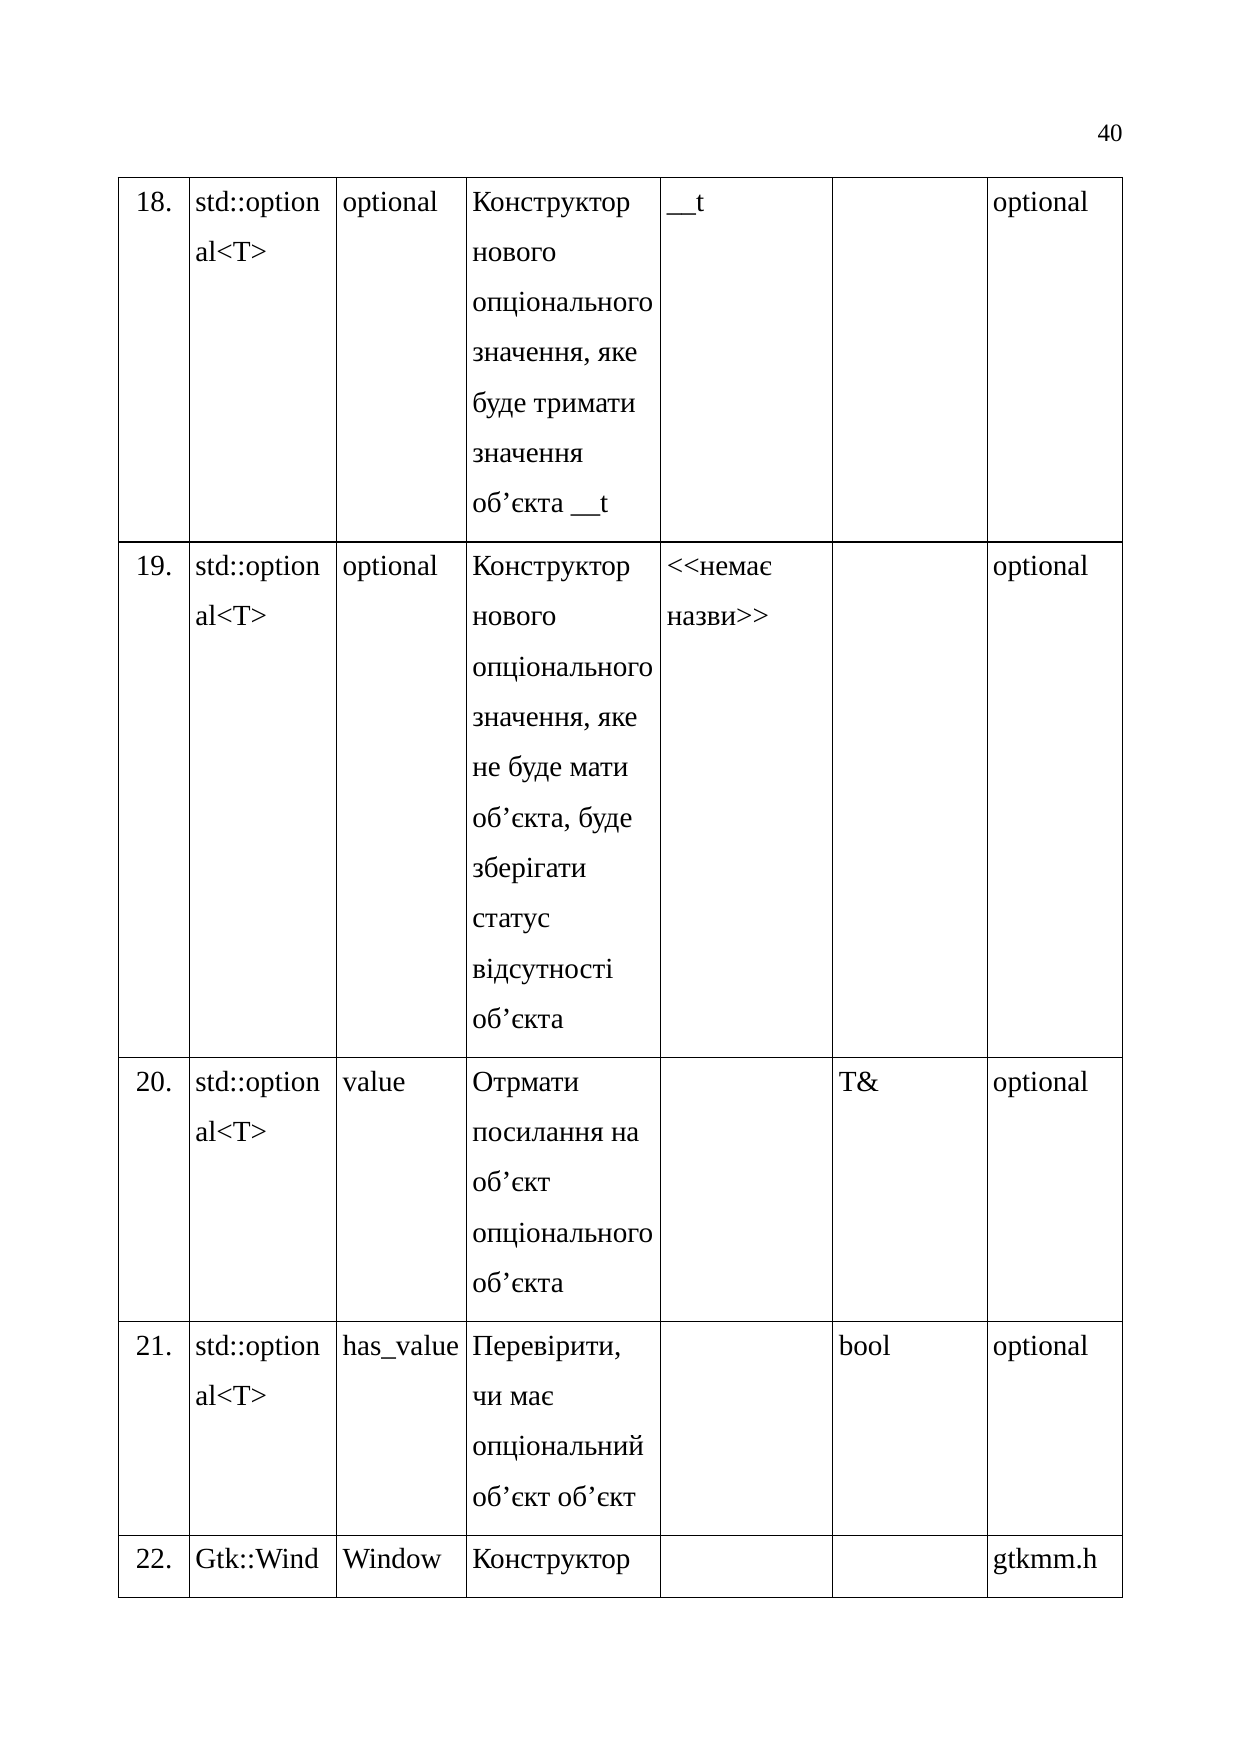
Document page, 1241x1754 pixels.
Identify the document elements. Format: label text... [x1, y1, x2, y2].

table_cell Конструктор нового опціонального значення, яке буде тримати значення об’єкта __t [467, 178, 660, 541]
table_cell 21. [119, 1322, 189, 1534]
table_cell T& [833, 1058, 987, 1321]
table_cell value [337, 1058, 466, 1321]
table_cell gtkmm.h [988, 1536, 1122, 1597]
table_cell [661, 1536, 832, 1597]
table_cell [661, 1322, 832, 1534]
table_cell 20. [119, 1058, 189, 1321]
table_cell [661, 1058, 832, 1321]
table_cell std::optional<T> [190, 1322, 336, 1534]
table_cell [833, 178, 987, 541]
table_cell __t [661, 178, 832, 541]
table_cell Window [337, 1536, 466, 1597]
table_cell bool [833, 1322, 987, 1534]
table_cell has_value [337, 1322, 466, 1534]
table_cell std::optional<T> [190, 543, 336, 1057]
table_cell 22. [119, 1536, 189, 1597]
table_cell optional [988, 1322, 1122, 1534]
table_cell [833, 543, 987, 1057]
table_cell std::optional<T> [190, 178, 336, 541]
table_cell std::optional<T> [190, 1058, 336, 1321]
table_cell Отрмати посилання на об’єкт опціонального об’єкта [467, 1058, 660, 1321]
table_cell optional [988, 543, 1122, 1057]
table_cell [833, 1536, 987, 1597]
table_cell optional [337, 543, 466, 1057]
table_cell Конструктор нового опціонального значення, яке не буде мати об’єкта, буде зберігати статус відсутності об’єкта [467, 543, 660, 1057]
table_cell optional [337, 178, 466, 541]
table_cell Перевірити, чи має опціональний об’єкт об’єкт [467, 1322, 660, 1534]
table_cell 19. [119, 543, 189, 1057]
table_cell <<немає назви>> [661, 543, 832, 1057]
table_cell Конструктор [467, 1536, 660, 1597]
table_cell optional [988, 1058, 1122, 1321]
table_cell Gtk::Wind [190, 1536, 336, 1597]
table_cell optional [988, 178, 1122, 541]
table_cell 18. [119, 178, 189, 541]
